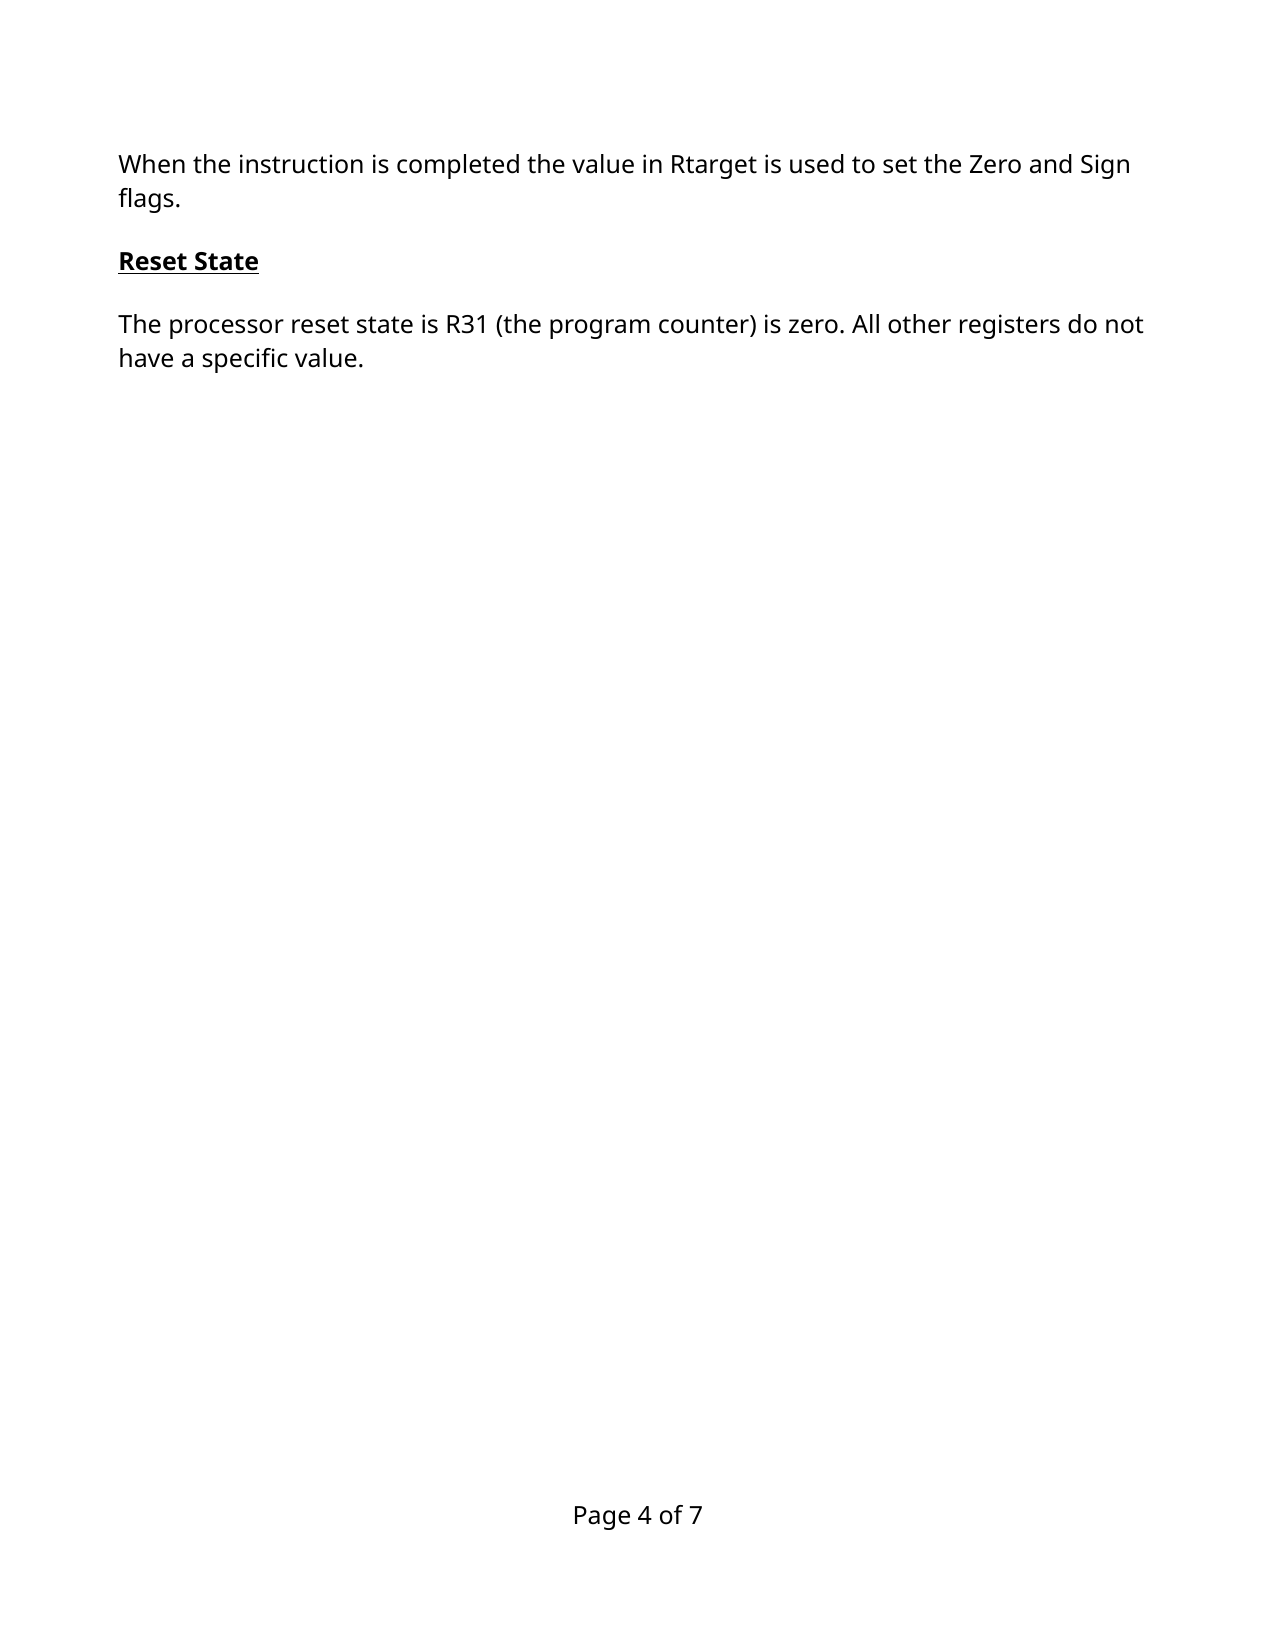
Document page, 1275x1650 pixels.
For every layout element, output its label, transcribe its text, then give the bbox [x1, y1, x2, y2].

text The processor reset state is R31 (the program counter) is zero. All other registers do not have a specific value. [118, 307, 1157, 375]
text When the instruction is completed the value in Rtarget is used to set the Zero and Sign flags. [118, 147, 1157, 215]
text Reset State [118, 244, 1157, 278]
